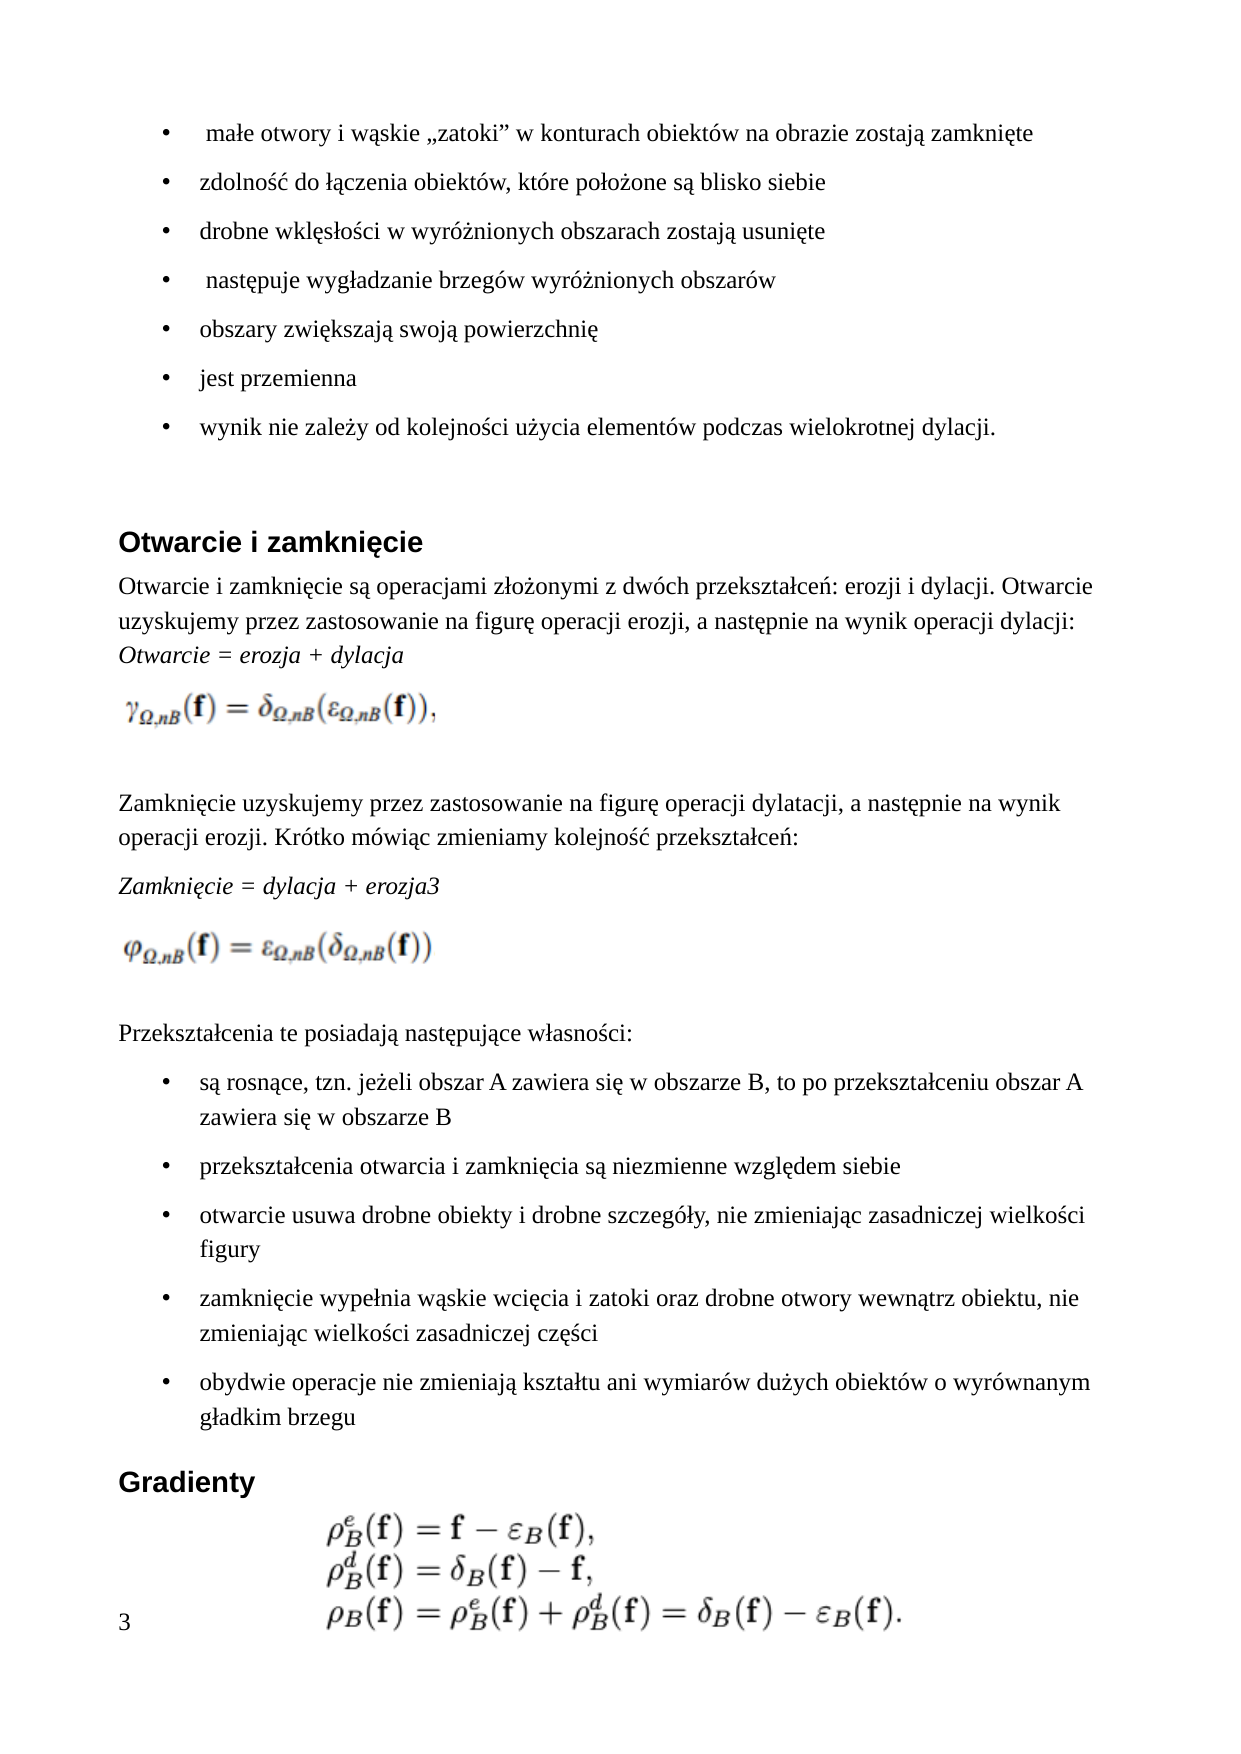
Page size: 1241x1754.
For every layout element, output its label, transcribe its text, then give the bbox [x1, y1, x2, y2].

list są rosnące, tzn. jeżeli obszar A zawiera się w obszarze B, to po przekształceniu obszar A zawiera się w obszarze B [162, 1067, 1122, 1131]
text Zamknięcie uzyskujemy przez zastosowanie na figurę operacji dylatacji, a następnie na wynik operacji erozji. Krótko mówiąc zmieniamy kolejność przekształceń: [118, 788, 1122, 851]
picture [325, 1511, 915, 1638]
list następuje wygładzanie brzegów wyróżnionych obszarów [162, 265, 1122, 294]
list jest przemienna [162, 363, 1122, 392]
text Przekształcenia te posiadają następujące własności: [118, 1018, 1122, 1047]
subtitle Gradienty [118, 1465, 1122, 1499]
list wynik nie zależy od kolejności użycia elementów podczas wielokrotnej dylacji. [162, 412, 1122, 441]
list zamknięcie wypełnia wąskie wcięcia i zatoki oraz drobne otwory wewnątrz obiektu, nie zmieniając wielkości zasadniczej części [162, 1283, 1122, 1347]
list obydwie operacje nie zmieniają kształtu ani wymiarów dużych obiektów o wyrównanym gładkim brzegu [162, 1367, 1122, 1430]
picture [117, 689, 435, 731]
picture [121, 923, 435, 978]
list drobne wklęsłości w wyróżnionych obszarach zostają usunięte [162, 216, 1122, 245]
list przekształcenia otwarcia i zamknięcia są niezmienne względem siebie [162, 1151, 1122, 1180]
subtitle Otwarcie i zamknięcie [118, 525, 1122, 559]
list obszary zwiększają swoją powierzchnię [162, 314, 1122, 343]
list małe otwory i wąskie „zatoki” w konturach obiektów na obrazie zostają zamknięte [162, 118, 1122, 147]
list zdolność do łączenia obiektów, które położone są blisko siebie [162, 167, 1122, 196]
text Otwarcie i zamknięcie są operacjami złożonymi z dwóch przekształceń: erozji i dylacji. Otwarcie uzyskujemy przez zastosowanie na figurę operacji erozji, a następnie na wynik operacji dylacji: Otwarcie = erozja + dylacja [118, 571, 1122, 669]
text Zamknięcie = dylacja + erozja3 [118, 871, 1122, 900]
list otwarcie usuwa drobne obiekty i drobne szczegóły, nie zmieniając zasadniczej wielkości figury [162, 1200, 1122, 1263]
